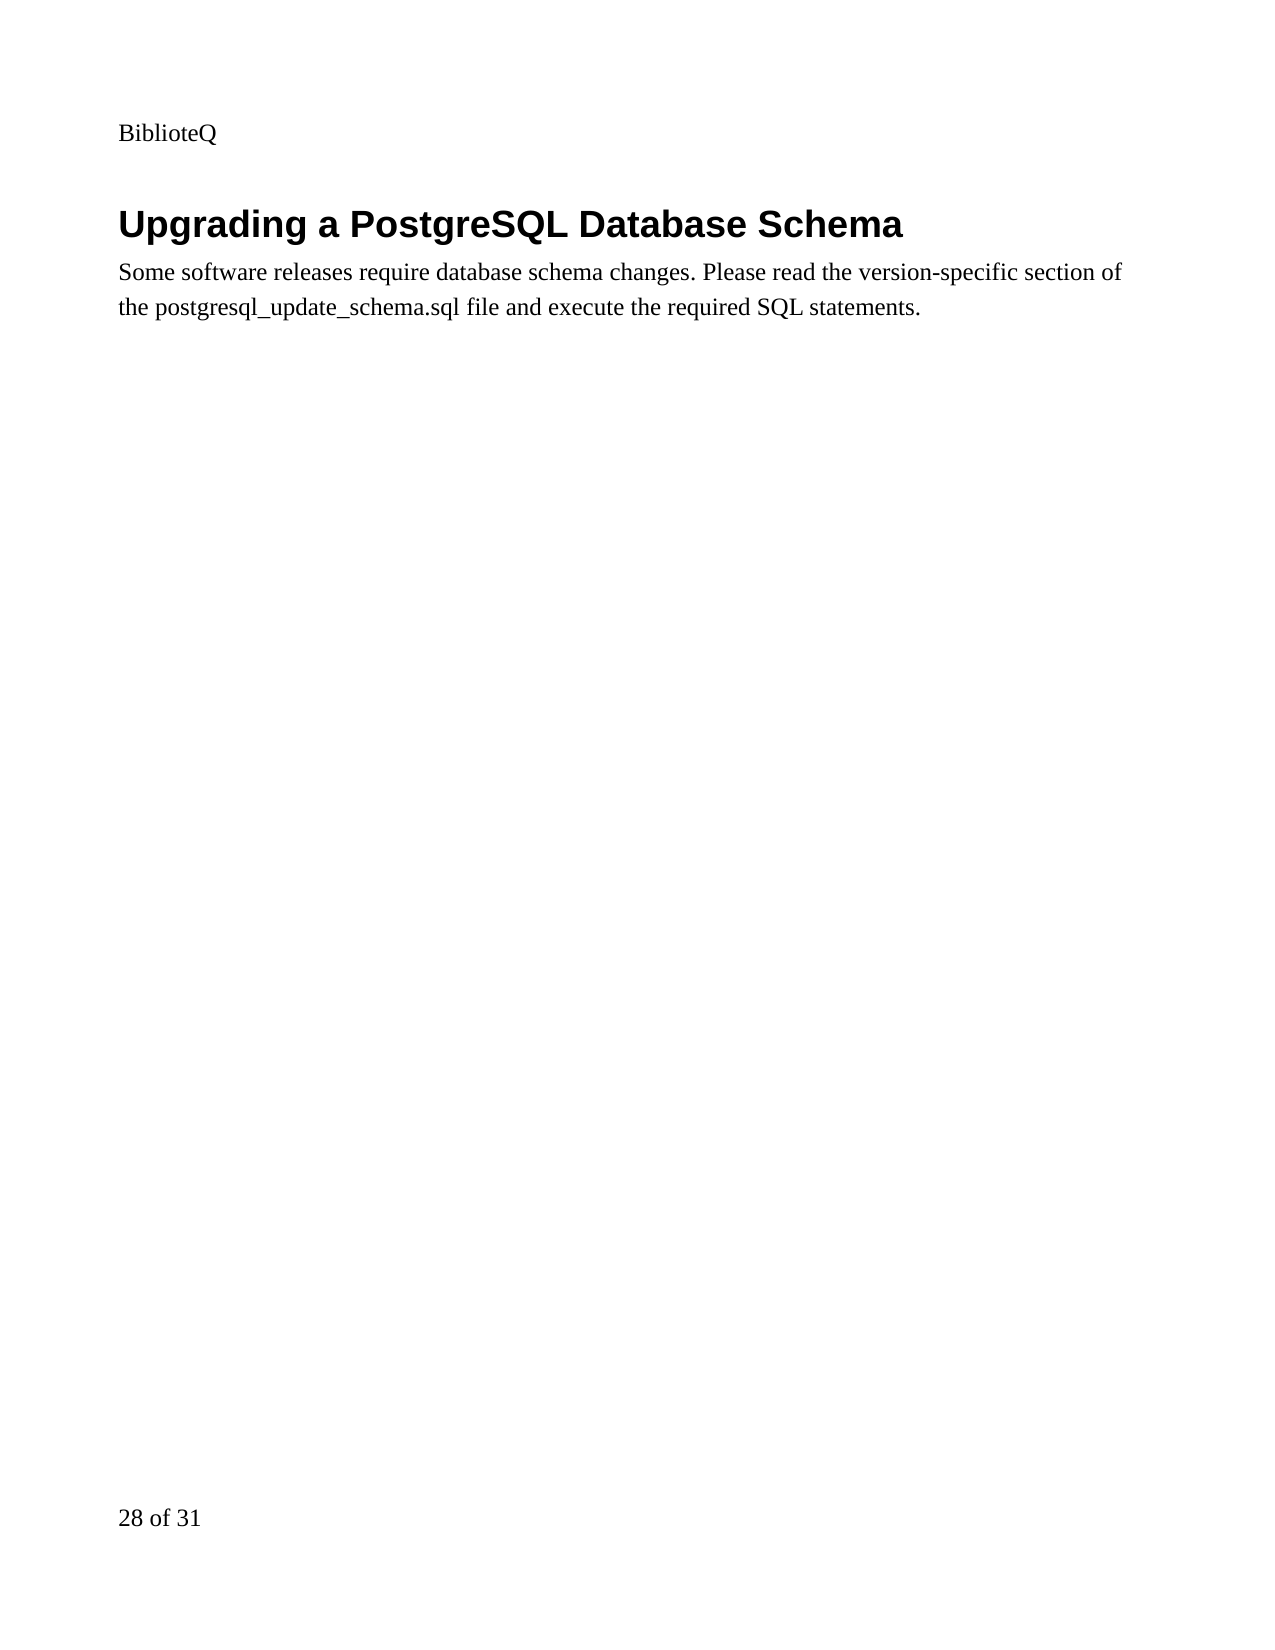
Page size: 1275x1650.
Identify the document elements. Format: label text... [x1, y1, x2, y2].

subtitle Upgrading a PostgreSQL Database Schema [118, 201, 1157, 245]
text Some software releases require database schema changes. Please read the version-specific section of the postgresql_update_schema.sql file and execute the required SQL statements. [118, 257, 1157, 321]
